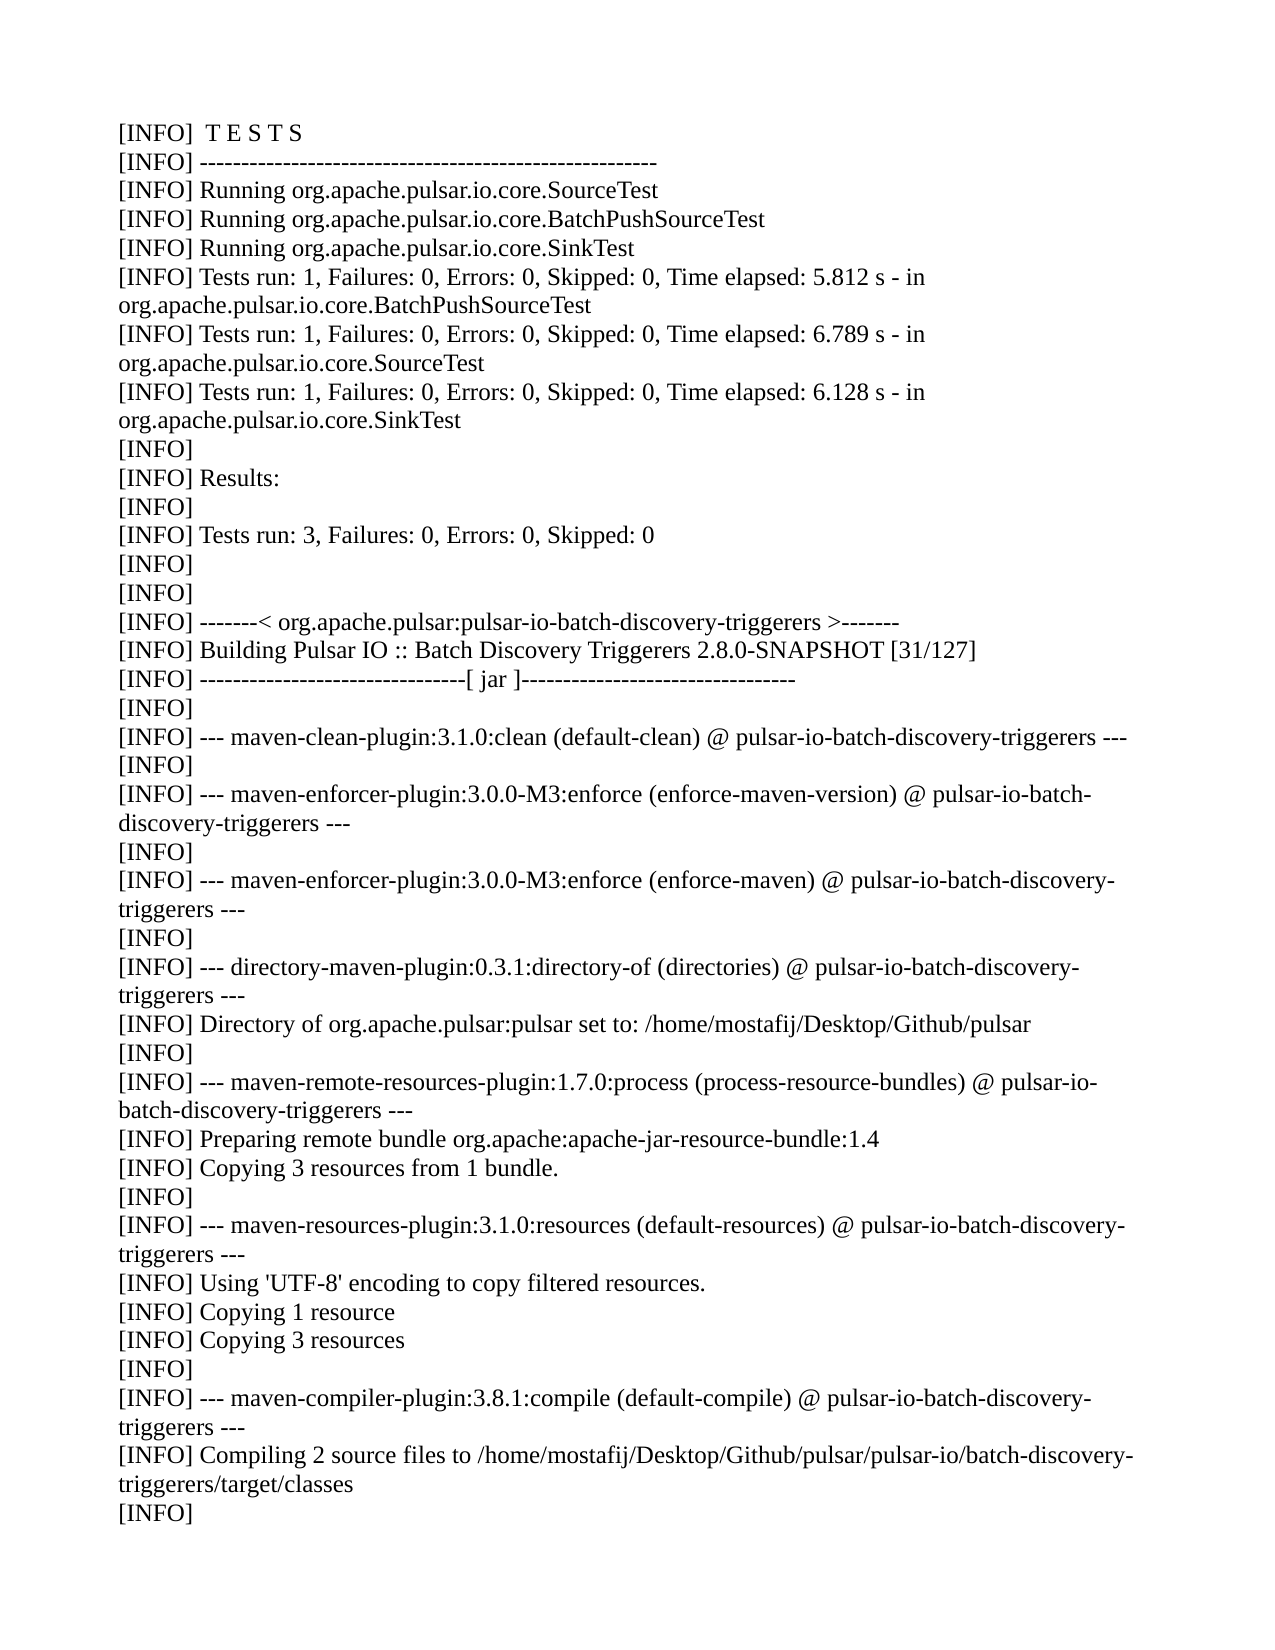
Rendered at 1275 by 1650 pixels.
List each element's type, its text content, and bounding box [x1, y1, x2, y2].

text [INFO] ------------------------------------------------------- [118, 147, 1157, 176]
text [INFO] [118, 434, 1157, 463]
text [INFO] --- maven-enforcer-plugin:3.0.0-M3:enforce (enforce-maven-version) @ pulsar-io-batch-discovery-triggerers --- [118, 779, 1157, 837]
text [INFO] --- maven-enforcer-plugin:3.0.0-M3:enforce (enforce-maven) @ pulsar-io-batch-discovery-triggerers --- [118, 866, 1157, 923]
text [INFO] Tests run: 1, Failures: 0, Errors: 0, Skipped: 0, Time elapsed: 6.128 s - in org.apache.pulsar.io.core.SinkTest [118, 377, 1157, 434]
text [INFO] Results: [118, 463, 1157, 492]
text [INFO] [118, 1038, 1157, 1067]
text [INFO] [118, 923, 1157, 952]
text [INFO] [118, 751, 1157, 779]
text [INFO] --------------------------------[ jar ]--------------------------------- [118, 664, 1157, 693]
text [INFO] [118, 1354, 1157, 1383]
text [INFO] [118, 693, 1157, 722]
text [INFO] --- maven-resources-plugin:3.1.0:resources (default-resources) @ pulsar-io-batch-discovery-triggerers --- [118, 1211, 1157, 1268]
text [INFO] Tests run: 1, Failures: 0, Errors: 0, Skipped: 0, Time elapsed: 6.789 s - in org.apache.pulsar.io.core.SourceTest [118, 319, 1157, 377]
text [INFO] Compiling 2 source files to /home/mostafij/Desktop/Github/pulsar/pulsar-io/batch-discovery-triggerers/target/classes [118, 1441, 1157, 1498]
text [INFO] [118, 837, 1157, 866]
text [INFO] Directory of org.apache.pulsar:pulsar set to: /home/mostafij/Desktop/Github/pulsar [118, 1009, 1157, 1038]
text [INFO] Running org.apache.pulsar.io.core.SinkTest [118, 233, 1157, 262]
text [INFO] --- directory-maven-plugin:0.3.1:directory-of (directories) @ pulsar-io-batch-discovery-triggerers --- [118, 952, 1157, 1009]
text [INFO] [118, 578, 1157, 607]
text [INFO] Running org.apache.pulsar.io.core.SourceTest [118, 176, 1157, 204]
text [INFO] --- maven-compiler-plugin:3.8.1:compile (default-compile) @ pulsar-io-batch-discovery-triggerers --- [118, 1383, 1157, 1441]
text [INFO] Building Pulsar IO :: Batch Discovery Triggerers 2.8.0-SNAPSHOT [31/127] [118, 636, 1157, 664]
text [INFO] Copying 3 resources [118, 1326, 1157, 1354]
text [INFO] Tests run: 1, Failures: 0, Errors: 0, Skipped: 0, Time elapsed: 5.812 s - in org.apache.pulsar.io.core.BatchPushSourceTest [118, 262, 1157, 319]
text [INFO] --- maven-remote-resources-plugin:1.7.0:process (process-resource-bundles) @ pulsar-io-batch-discovery-triggerers --- [118, 1067, 1157, 1124]
text [INFO] [118, 549, 1157, 578]
text [INFO] --- maven-clean-plugin:3.1.0:clean (default-clean) @ pulsar-io-batch-discovery-triggerers --- [118, 722, 1157, 751]
text [INFO] Copying 1 resource [118, 1297, 1157, 1326]
text [INFO] [118, 1498, 1157, 1527]
text [INFO] [118, 1182, 1157, 1211]
text [INFO] Using 'UTF-8' encoding to copy filtered resources. [118, 1268, 1157, 1297]
text [INFO] Running org.apache.pulsar.io.core.BatchPushSourceTest [118, 204, 1157, 233]
text [INFO] Preparing remote bundle org.apache:apache-jar-resource-bundle:1.4 [118, 1124, 1157, 1153]
text [INFO] T E S T S [118, 118, 1157, 147]
text [INFO] Tests run: 3, Failures: 0, Errors: 0, Skipped: 0 [118, 521, 1157, 549]
text [INFO] [118, 492, 1157, 521]
text [INFO] Copying 3 resources from 1 bundle. [118, 1153, 1157, 1182]
text [INFO] -------< org.apache.pulsar:pulsar-io-batch-discovery-triggerers >------- [118, 607, 1157, 636]
